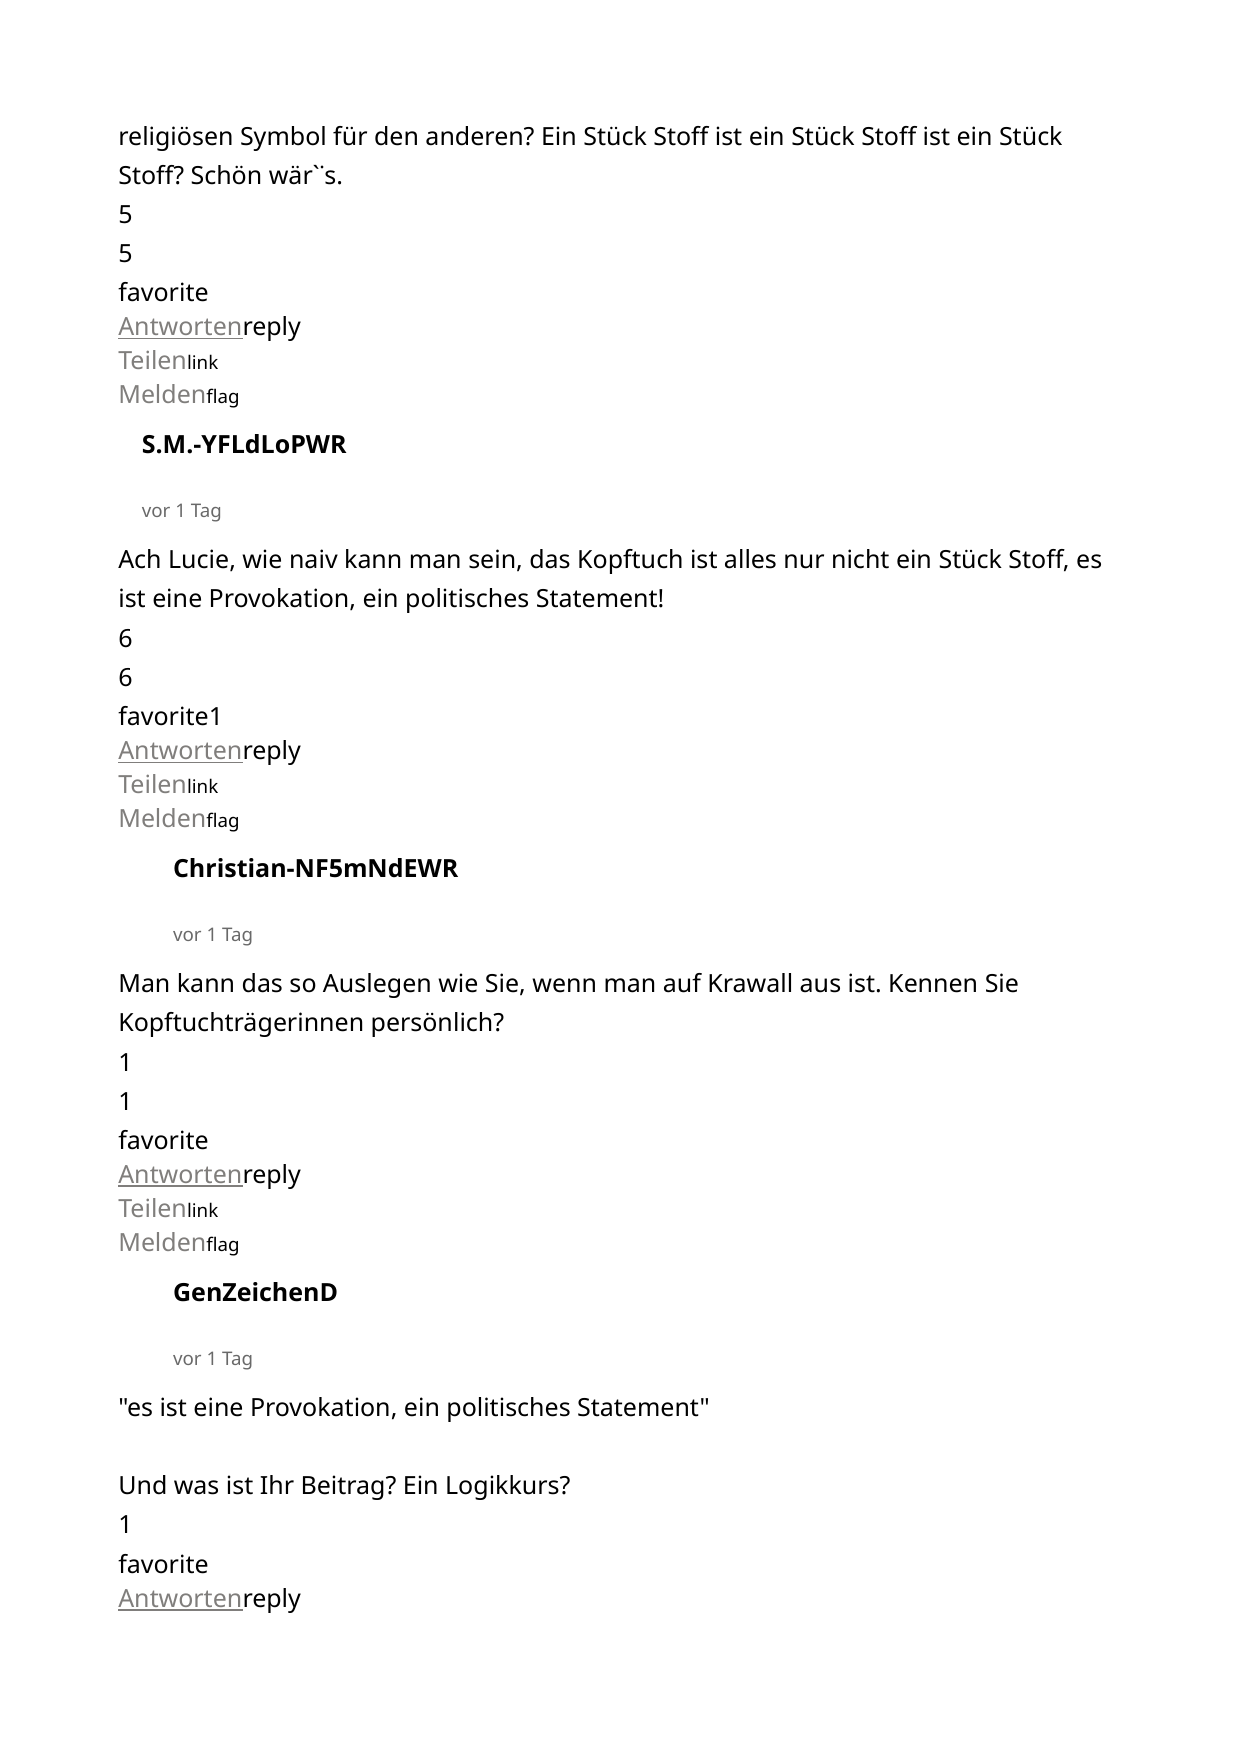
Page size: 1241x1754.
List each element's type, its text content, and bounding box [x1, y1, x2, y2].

text 6 [118, 659, 1122, 693]
text 5 [118, 236, 1122, 270]
text Antwortenreply [118, 1157, 1122, 1191]
text Meldenflag [118, 1225, 1122, 1259]
text Teilenlink [118, 343, 1122, 377]
text GenZeichenD [173, 1274, 1114, 1308]
text vor 1 Tag [173, 1345, 1117, 1370]
text "es ist eine Provokation, ein politisches Statement" Und was ist Ihr Beitrag? Ein Logikkurs? [118, 1390, 1122, 1502]
text Teilenlink [118, 1191, 1122, 1225]
text 1 [118, 1044, 1122, 1078]
text 1 [118, 1083, 1122, 1117]
text religiösen Symbol für den anderen? Ein Stück Stoff ist ein Stück Stoff ist ein Stück Stoff? Schön wär`˙s. [118, 118, 1122, 191]
text Meldenflag [118, 801, 1122, 835]
text Antwortenreply [118, 1580, 1122, 1614]
text vor 1 Tag [173, 921, 1117, 946]
text 6 [118, 620, 1122, 654]
text favorite [118, 275, 1122, 309]
text Teilenlink [118, 767, 1122, 801]
text Man kann das so Auslegen wie Sie, wenn man auf Krawall aus ist. Kennen Sie Kopftuchträgerinnen persönlich? [118, 966, 1122, 1039]
text S.M.-YFLdLoPWR [142, 427, 1114, 461]
text 1 [118, 1507, 1122, 1541]
text Meldenflag [118, 377, 1122, 411]
text Christian-NF5mNdEWR [173, 851, 1114, 884]
text favorite1 [118, 699, 1122, 733]
text Antwortenreply [118, 309, 1122, 343]
text favorite [118, 1546, 1122, 1580]
text Ach Lucie, wie naiv kann man sein, das Kopftuch ist alles nur nicht ein Stück Stoff, es ist eine Provokation, ein politisches Statement! [118, 542, 1122, 615]
text favorite [118, 1122, 1122, 1157]
text vor 1 Tag [142, 497, 1117, 523]
text Antwortenreply [118, 733, 1122, 767]
text 5 [118, 196, 1122, 231]
